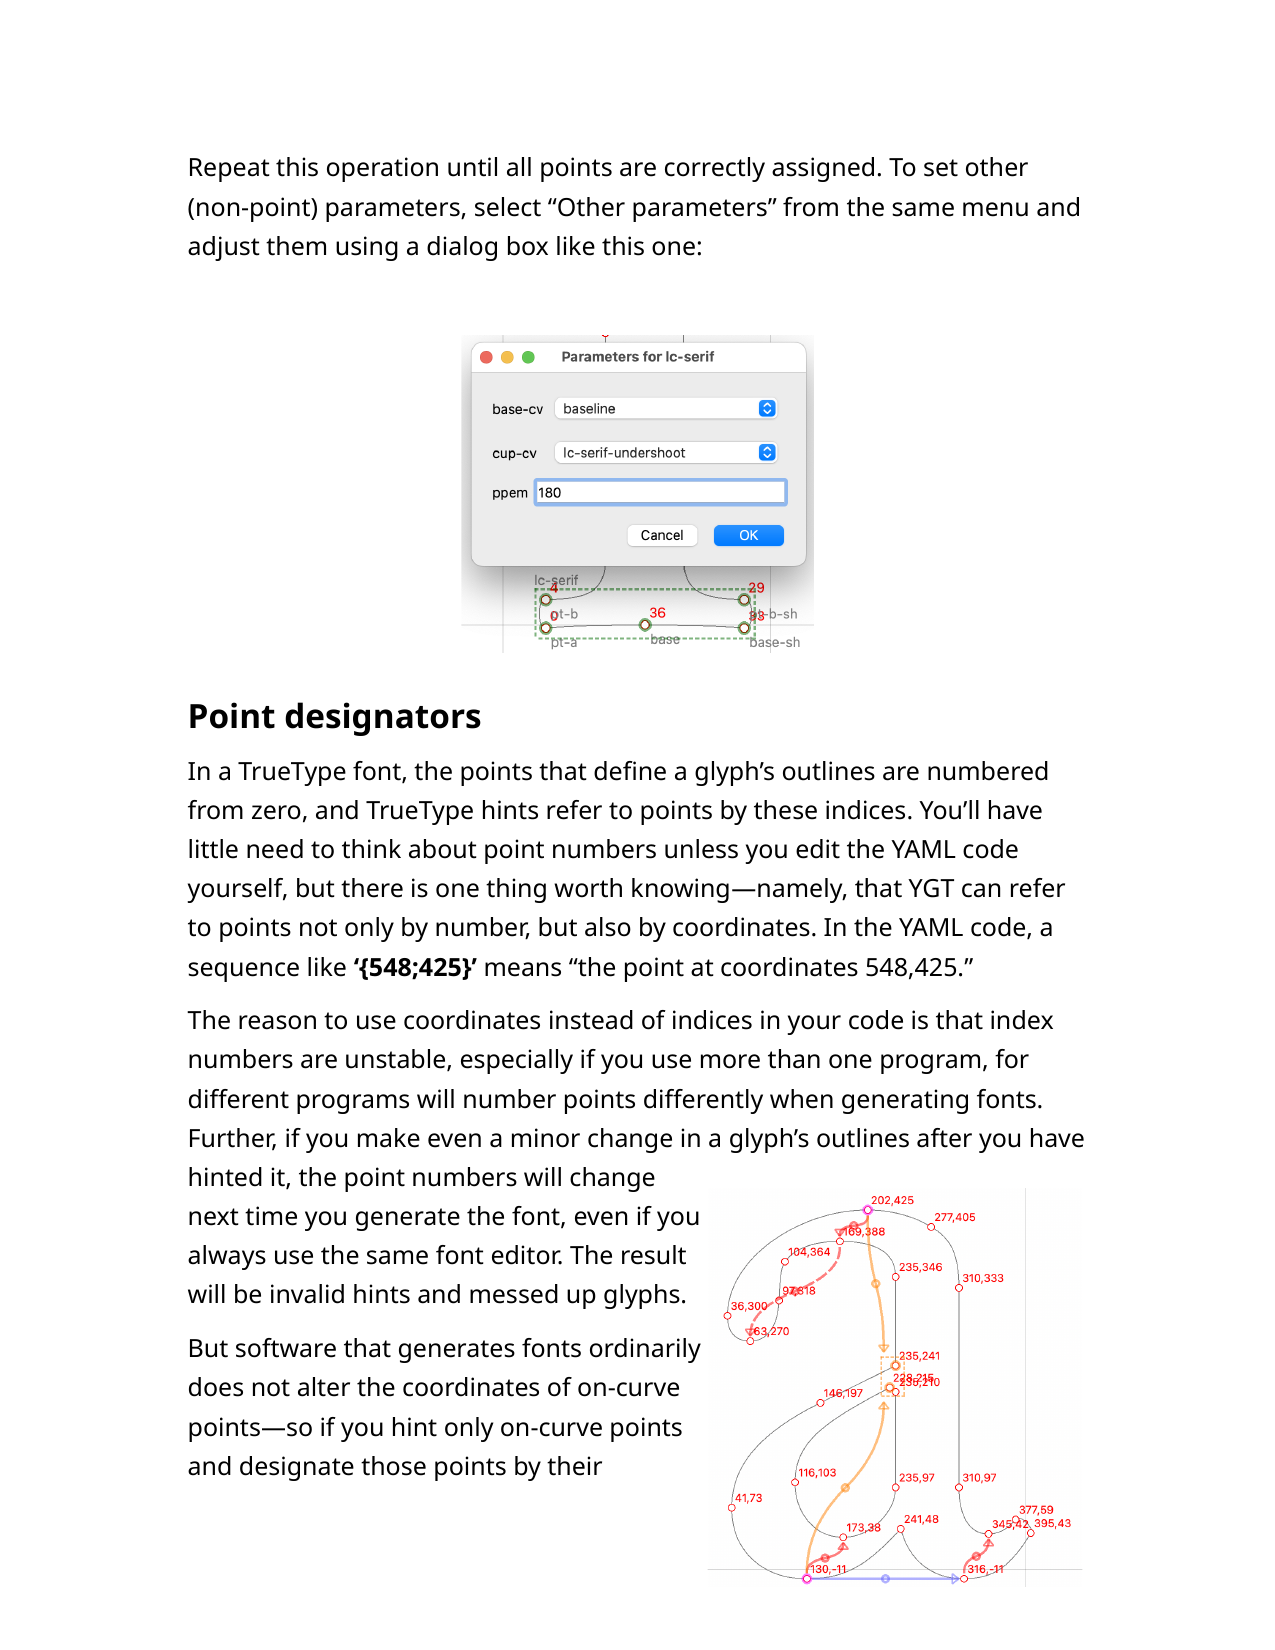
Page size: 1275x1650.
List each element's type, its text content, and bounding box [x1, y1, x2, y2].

text But software that generates fonts ordinarily does not alter the coordinates of on-curve points—so if you hint only on-curve points and designate those points by their [187, 1331, 707, 1482]
text In a TrueType font, the points that define a glyph’s outlines are numbered from zero, and TrueType hints refer to points by these indices. You’ll have little need to think about point numbers unless you edit the YAML code yourself, but there is one thing worth knowing—namely, that YGT can refer to points not only by number, but also by coordinates. In the YAML code, a sequence like ‘{548;425}’ means “the point at coordinates 548,425.” [187, 753, 1087, 983]
subtitle Point designators [187, 693, 1087, 738]
picture [461, 335, 814, 653]
text The reason to use coordinates instead of indices in your code is that index numbers are unstable, especially if you use more than one program, for different programs will number points differently when generating fonts. Further, if you make even a minor change in a glyph’s outlines after you have hinted it, the point numbers will change next time you generate the font, even if you always use the same font editor. The result will be invalid hints and messed up glyphs. [187, 1003, 1087, 1311]
picture [707, 1188, 1083, 1587]
text Repeat this operation until all points are correctly assigned. To set other (non-point) parameters, select “Other parameters” from the same menu and adjust them using a dialog box like this one: [187, 150, 1087, 262]
